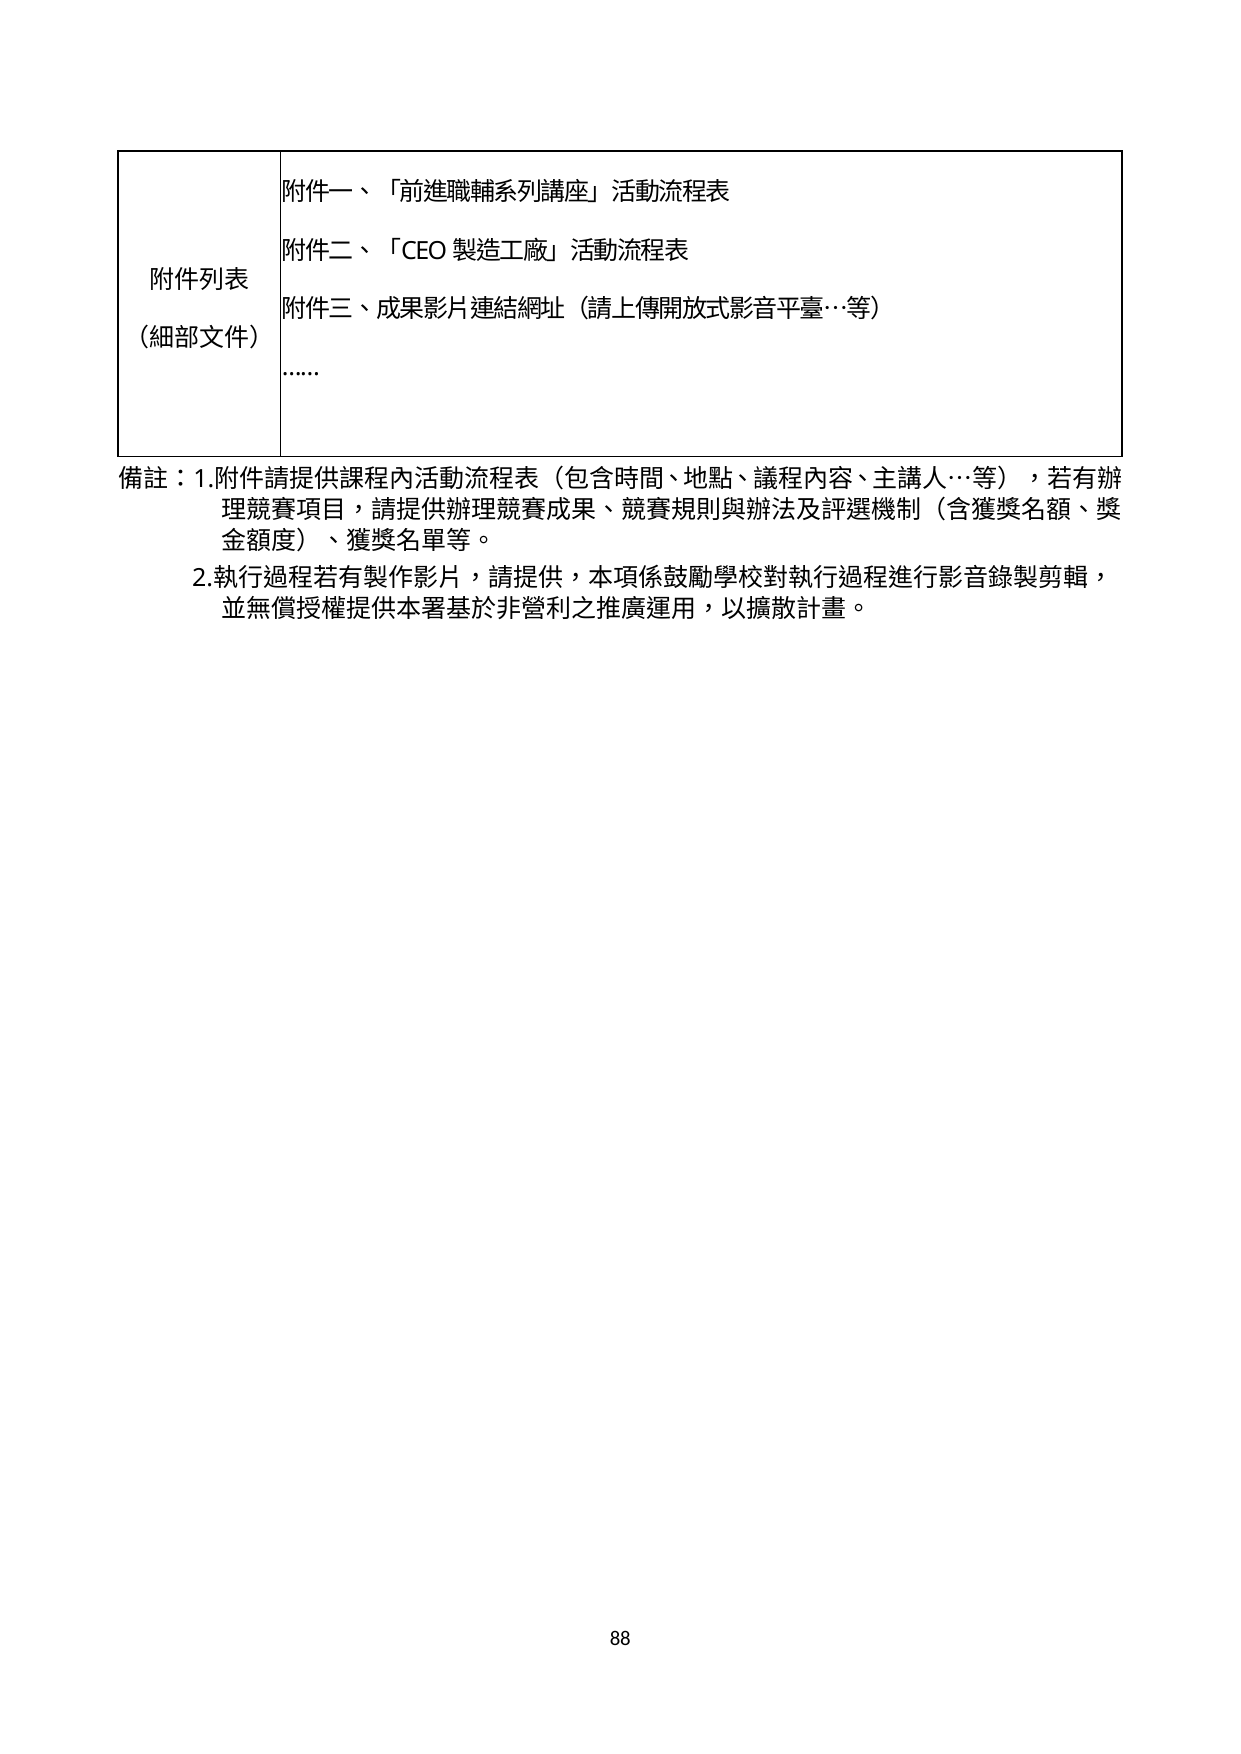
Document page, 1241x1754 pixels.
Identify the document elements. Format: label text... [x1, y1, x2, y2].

table_header 附件一、「前進職輔系列講座」活動流程表 附件二、「CEO製造工廠」活動流程表 附件三、成果影片連結網址（請上傳開放式影音平臺…等） …… [281, 152, 1121, 456]
text 2.執行過程若有製作影片，請提供，本項係鼓勵學校對執行過程進行影音錄製剪輯，並無償授權提供本署基於非營利之推廣運用，以擴散計畫。 [192, 561, 1122, 623]
text 備註：1.附件請提供課程內活動流程表（包含時間、地點、議程內容、主講人…等），若有辦理競賽項目，請提供辦理競賽成果、競賽規則與辦法及評選機制（含獲獎名額、獎金額度）、獲獎名單等。 [118, 462, 1122, 556]
table_header 附件列表 （細部文件） [119, 152, 280, 456]
